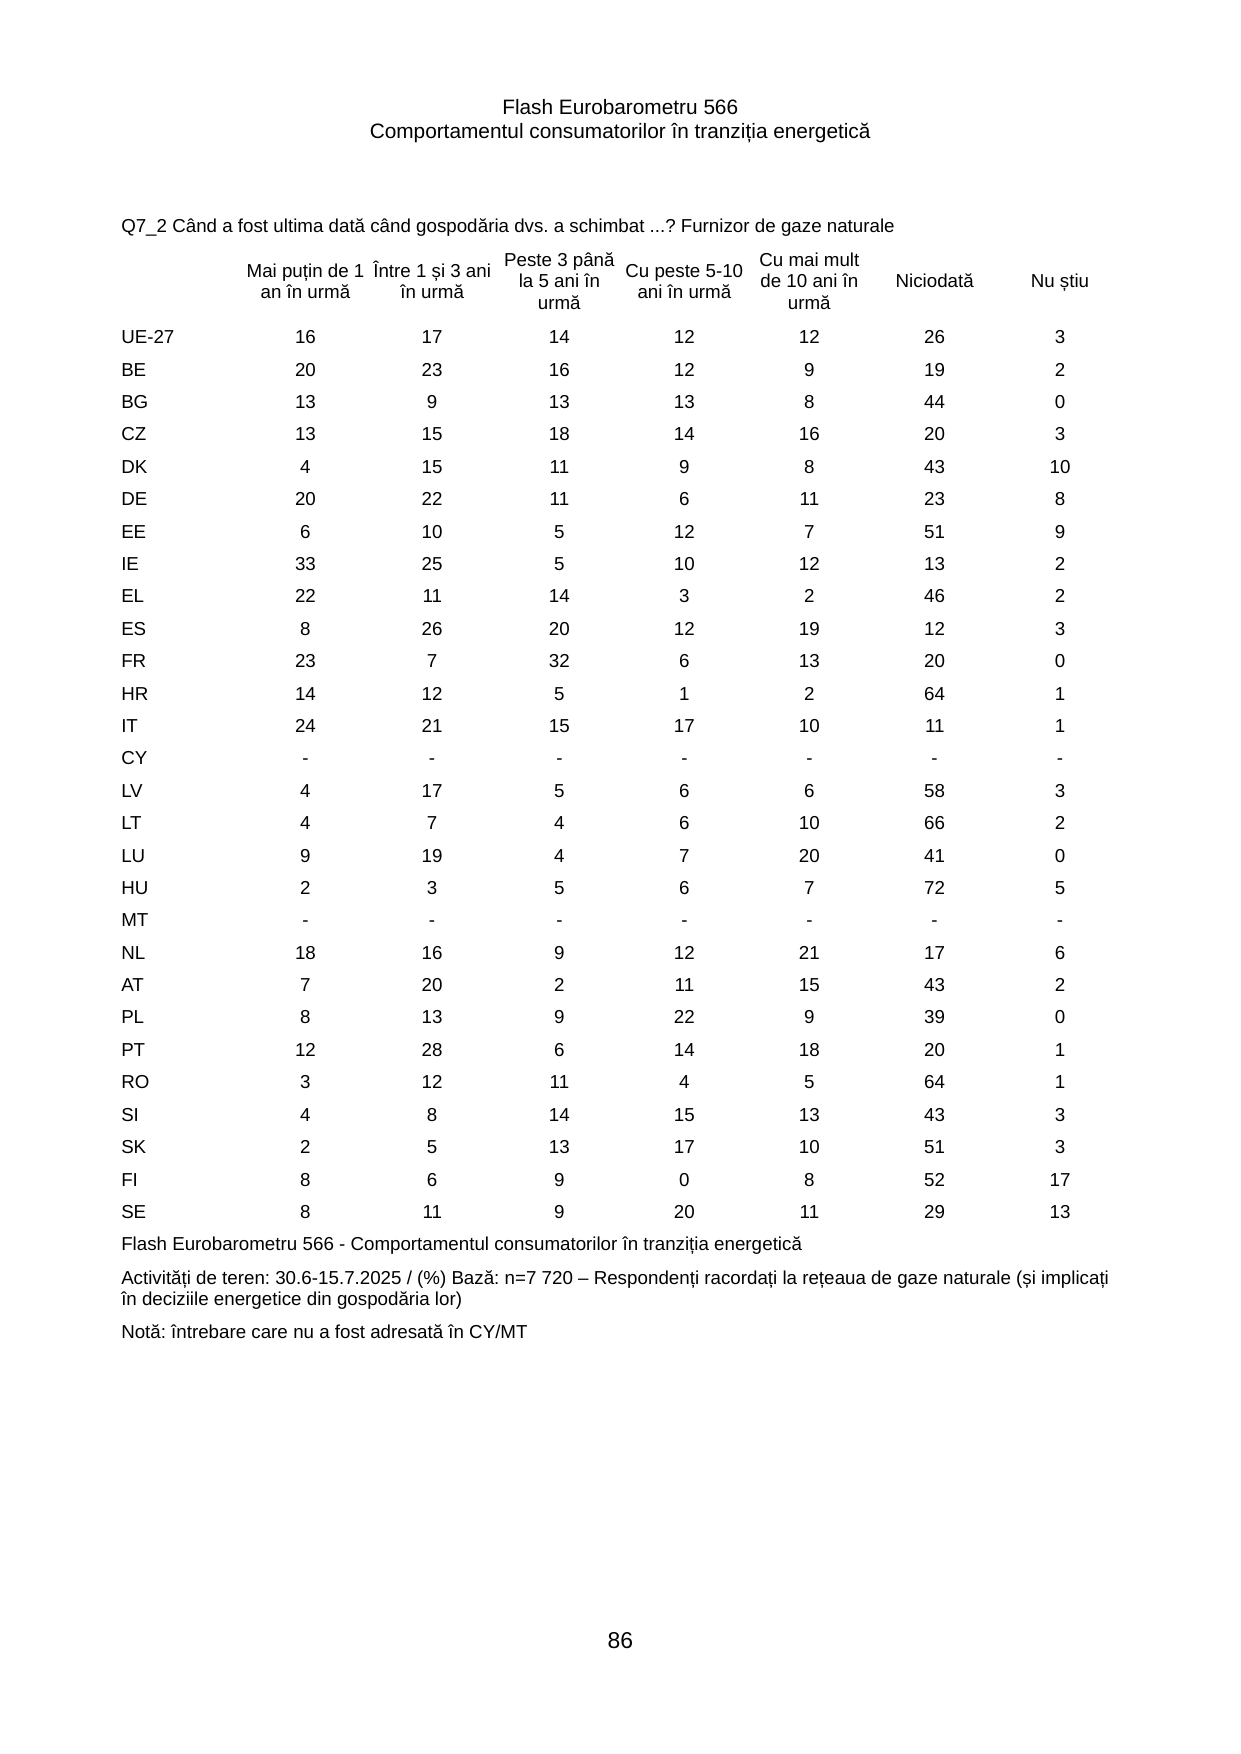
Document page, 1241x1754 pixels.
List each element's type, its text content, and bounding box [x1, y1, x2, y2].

table_cell 12 [622, 936, 747, 968]
table_cell 0 [622, 1163, 747, 1195]
table_cell 20 [872, 645, 997, 677]
table_cell 43 [872, 1098, 997, 1131]
table_cell 13 [243, 385, 367, 418]
table_cell - [497, 742, 622, 774]
table_cell 3 [997, 321, 1122, 353]
table_cell 5 [497, 515, 622, 547]
table_cell 64 [872, 1066, 997, 1098]
table_cell 20 [747, 839, 872, 871]
table_cell 0 [997, 645, 1122, 677]
table_cell 9 [497, 1001, 622, 1033]
table_cell 14 [497, 580, 622, 612]
table_cell - [622, 742, 747, 774]
table_cell 20 [872, 1033, 997, 1066]
table_cell 20 [243, 483, 367, 515]
table_cell 9 [367, 385, 497, 418]
table_cell PL [118, 1001, 243, 1033]
table_cell 8 [997, 483, 1122, 515]
table_cell 39 [872, 1001, 997, 1033]
table_cell 26 [872, 321, 997, 353]
table_cell 6 [622, 483, 747, 515]
table_cell 19 [747, 612, 872, 644]
table_cell 11 [367, 580, 497, 612]
table_cell 10 [747, 709, 872, 742]
table_cell 11 [497, 1066, 622, 1098]
table_cell 5 [497, 677, 622, 709]
table_cell 20 [367, 969, 497, 1001]
table_cell - [997, 904, 1122, 936]
table_cell 13 [997, 1195, 1122, 1228]
table_cell 4 [243, 807, 367, 839]
table_cell 6 [622, 645, 747, 677]
table_cell 6 [243, 515, 367, 547]
table_cell 23 [243, 645, 367, 677]
table_cell 20 [497, 612, 622, 644]
table_cell 13 [497, 385, 622, 418]
table_cell SI [118, 1098, 243, 1131]
table_cell 12 [622, 515, 747, 547]
table_cell - [872, 904, 997, 936]
table_cell 12 [747, 548, 872, 580]
table_cell - [497, 904, 622, 936]
table_cell 17 [622, 1131, 747, 1163]
table_cell - [622, 904, 747, 936]
table_cell 66 [872, 807, 997, 839]
table_cell 10 [367, 515, 497, 547]
table_cell 14 [622, 418, 747, 450]
table_cell UE-27 [118, 321, 243, 353]
table_cell 6 [497, 1033, 622, 1066]
table_cell 7 [622, 839, 747, 871]
table_cell 46 [872, 580, 997, 612]
table_cell Nu știu [997, 241, 1122, 321]
table_cell 6 [622, 807, 747, 839]
table_cell 8 [367, 1098, 497, 1131]
table_cell 15 [367, 418, 497, 450]
table_cell 17 [622, 709, 747, 742]
table_cell 23 [367, 353, 497, 385]
table_cell 7 [367, 807, 497, 839]
table_cell 8 [243, 1163, 367, 1195]
table_cell 3 [997, 774, 1122, 807]
table_cell 9 [747, 353, 872, 385]
table_cell 72 [872, 871, 997, 904]
table_cell LV [118, 774, 243, 807]
table_cell 9 [497, 936, 622, 968]
table_cell 1 [997, 1033, 1122, 1066]
table_cell 51 [872, 1131, 997, 1163]
table_cell 5 [497, 774, 622, 807]
table_cell NL [118, 936, 243, 968]
table_cell Notă: întrebare care nu a fost adresată în CY/MT [118, 1316, 1122, 1348]
table_cell 13 [243, 418, 367, 450]
table_cell 14 [622, 1033, 747, 1066]
table_cell 14 [243, 677, 367, 709]
table_cell 21 [747, 936, 872, 968]
table_cell 2 [243, 871, 367, 904]
table_cell 13 [367, 1001, 497, 1033]
table_cell 7 [747, 515, 872, 547]
table_cell 2 [497, 969, 622, 1001]
table_cell 20 [622, 1195, 747, 1228]
table_cell 10 [747, 1131, 872, 1163]
table_cell CY [118, 742, 243, 774]
table_cell 18 [497, 418, 622, 450]
table_cell 19 [367, 839, 497, 871]
table_cell Flash Eurobarometru 566 - Comportamentul consumatorilor în tranziția energetică [118, 1228, 1122, 1260]
table_cell 8 [747, 385, 872, 418]
table_cell 52 [872, 1163, 997, 1195]
table_cell 4 [243, 1098, 367, 1131]
table_cell 5 [367, 1131, 497, 1163]
table_cell 24 [243, 709, 367, 742]
table_cell AT [118, 969, 243, 1001]
table_cell 0 [997, 385, 1122, 418]
table_cell ES [118, 612, 243, 644]
table_cell 9 [243, 839, 367, 871]
table_cell 17 [872, 936, 997, 968]
table_cell 32 [497, 645, 622, 677]
table_cell 3 [622, 580, 747, 612]
table_cell 4 [497, 839, 622, 871]
table_cell Cu mai mult de 10 ani în urmă [747, 241, 872, 321]
table_cell 19 [872, 353, 997, 385]
table_cell 6 [747, 774, 872, 807]
table_cell Mai puțin de 1 an în urmă [243, 241, 367, 321]
table_cell 11 [747, 483, 872, 515]
table_cell PT [118, 1033, 243, 1066]
table_cell 1 [997, 709, 1122, 742]
table_cell 8 [747, 450, 872, 483]
table_cell 5 [497, 548, 622, 580]
table_cell 5 [997, 871, 1122, 904]
table_cell 25 [367, 548, 497, 580]
table_cell RO [118, 1066, 243, 1098]
table_header Q7_2 Când a fost ultima dată când gospodăria dvs. a schimbat ...? Furnizor de gaze naturale [118, 209, 1122, 241]
table_cell 3 [997, 612, 1122, 644]
table_cell 20 [872, 418, 997, 450]
table_cell 3 [997, 418, 1122, 450]
table_cell 6 [997, 936, 1122, 968]
table_cell 14 [497, 321, 622, 353]
table_cell 11 [497, 483, 622, 515]
table_cell 11 [367, 1195, 497, 1228]
table_cell 4 [243, 774, 367, 807]
table_cell - [367, 742, 497, 774]
table_cell 5 [747, 1066, 872, 1098]
table_cell 15 [747, 969, 872, 1001]
table_cell SK [118, 1131, 243, 1163]
table_cell - [243, 904, 367, 936]
table_cell 16 [497, 353, 622, 385]
table_cell EL [118, 580, 243, 612]
table_cell 2 [997, 353, 1122, 385]
table_cell 23 [872, 483, 997, 515]
table_cell 2 [243, 1131, 367, 1163]
table_cell 16 [367, 936, 497, 968]
table_cell 43 [872, 969, 997, 1001]
table_cell EE [118, 515, 243, 547]
table_cell 13 [622, 385, 747, 418]
table_cell 2 [747, 580, 872, 612]
table_cell 10 [622, 548, 747, 580]
table_cell 7 [367, 645, 497, 677]
table_cell 9 [997, 515, 1122, 547]
table_cell 17 [367, 321, 497, 353]
table_cell 22 [622, 1001, 747, 1033]
table_cell 15 [367, 450, 497, 483]
table_cell 7 [243, 969, 367, 1001]
table_cell 2 [997, 969, 1122, 1001]
table_cell 14 [497, 1098, 622, 1131]
table_cell 8 [243, 1001, 367, 1033]
table_cell 16 [243, 321, 367, 353]
table_cell LT [118, 807, 243, 839]
table_cell 2 [997, 807, 1122, 839]
table_cell 26 [367, 612, 497, 644]
table_cell 43 [872, 450, 997, 483]
table_cell 51 [872, 515, 997, 547]
table_cell 9 [622, 450, 747, 483]
table_cell 7 [747, 871, 872, 904]
table_cell 17 [367, 774, 497, 807]
table_cell 1 [997, 1066, 1122, 1098]
table_cell 58 [872, 774, 997, 807]
table_cell Niciodată [872, 241, 997, 321]
table_cell 8 [747, 1163, 872, 1195]
table_cell 13 [872, 548, 997, 580]
table_cell 1 [622, 677, 747, 709]
table_cell - [243, 742, 367, 774]
table_cell 2 [747, 677, 872, 709]
table_cell 3 [997, 1098, 1122, 1131]
table_cell 11 [497, 450, 622, 483]
table_cell 6 [622, 871, 747, 904]
table_cell 33 [243, 548, 367, 580]
table_cell 15 [622, 1098, 747, 1131]
table_cell IE [118, 548, 243, 580]
table_cell 21 [367, 709, 497, 742]
table_cell 9 [497, 1163, 622, 1195]
table_cell Cu peste 5-10 ani în urmă [622, 241, 747, 321]
table_cell 22 [367, 483, 497, 515]
table_cell 10 [747, 807, 872, 839]
table_cell LU [118, 839, 243, 871]
table_cell 4 [497, 807, 622, 839]
table_cell 4 [622, 1066, 747, 1098]
table_cell 2 [997, 548, 1122, 580]
table_cell FR [118, 645, 243, 677]
table_cell 12 [622, 612, 747, 644]
table_cell BG [118, 385, 243, 418]
table_cell - [747, 742, 872, 774]
table_cell Între 1 și 3 ani în urmă [367, 241, 497, 321]
table_cell 12 [747, 321, 872, 353]
table_cell IT [118, 709, 243, 742]
table_cell 9 [497, 1195, 622, 1228]
table_cell 10 [997, 450, 1122, 483]
table_cell 6 [622, 774, 747, 807]
table_cell 3 [367, 871, 497, 904]
table_cell 0 [997, 839, 1122, 871]
table_cell 41 [872, 839, 997, 871]
table_cell 18 [747, 1033, 872, 1066]
table_cell 28 [367, 1033, 497, 1066]
table_cell 17 [997, 1163, 1122, 1195]
table_cell HU [118, 871, 243, 904]
table_cell 20 [243, 353, 367, 385]
table_cell 0 [997, 1001, 1122, 1033]
table_cell 12 [243, 1033, 367, 1066]
table_cell 12 [367, 677, 497, 709]
table_cell 8 [243, 1195, 367, 1228]
table_cell 13 [747, 645, 872, 677]
table_cell 2 [997, 580, 1122, 612]
table_cell 8 [243, 612, 367, 644]
table_cell 11 [622, 969, 747, 1001]
table_cell 11 [747, 1195, 872, 1228]
table_cell Activități de teren: 30.6-15.7.2025 / (%) Bază: n=7 720 – Respondenți racordați la rețeaua de gaze naturale (și implicați în deciziile energetice din gospodăria lor) [118, 1260, 1122, 1316]
table_cell - [747, 904, 872, 936]
table_cell HR [118, 677, 243, 709]
table_cell 64 [872, 677, 997, 709]
table_cell 15 [497, 709, 622, 742]
table_cell 29 [872, 1195, 997, 1228]
table_cell FI [118, 1163, 243, 1195]
table_cell 13 [747, 1098, 872, 1131]
table_cell 18 [243, 936, 367, 968]
table_cell - [997, 742, 1122, 774]
table_cell 44 [872, 385, 997, 418]
table_cell 6 [367, 1163, 497, 1195]
table_cell Peste 3 până la 5 ani în urmă [497, 241, 622, 321]
table_cell 3 [243, 1066, 367, 1098]
table_cell 1 [997, 677, 1122, 709]
table_cell CZ [118, 418, 243, 450]
table_cell - [872, 742, 997, 774]
table_cell 22 [243, 580, 367, 612]
table_cell SE [118, 1195, 243, 1228]
table_cell DK [118, 450, 243, 483]
table_cell DE [118, 483, 243, 515]
table_cell 5 [497, 871, 622, 904]
table_cell BE [118, 353, 243, 385]
table_cell 12 [872, 612, 997, 644]
table_cell 11 [872, 709, 997, 742]
table_cell 4 [243, 450, 367, 483]
table_cell MT [118, 904, 243, 936]
table_cell - [367, 904, 497, 936]
table_cell 12 [622, 321, 747, 353]
table_cell [118, 241, 243, 321]
table_cell 16 [747, 418, 872, 450]
table_cell 3 [997, 1131, 1122, 1163]
table_cell 9 [747, 1001, 872, 1033]
table_cell 12 [622, 353, 747, 385]
table_cell 13 [497, 1131, 622, 1163]
table_cell 12 [367, 1066, 497, 1098]
